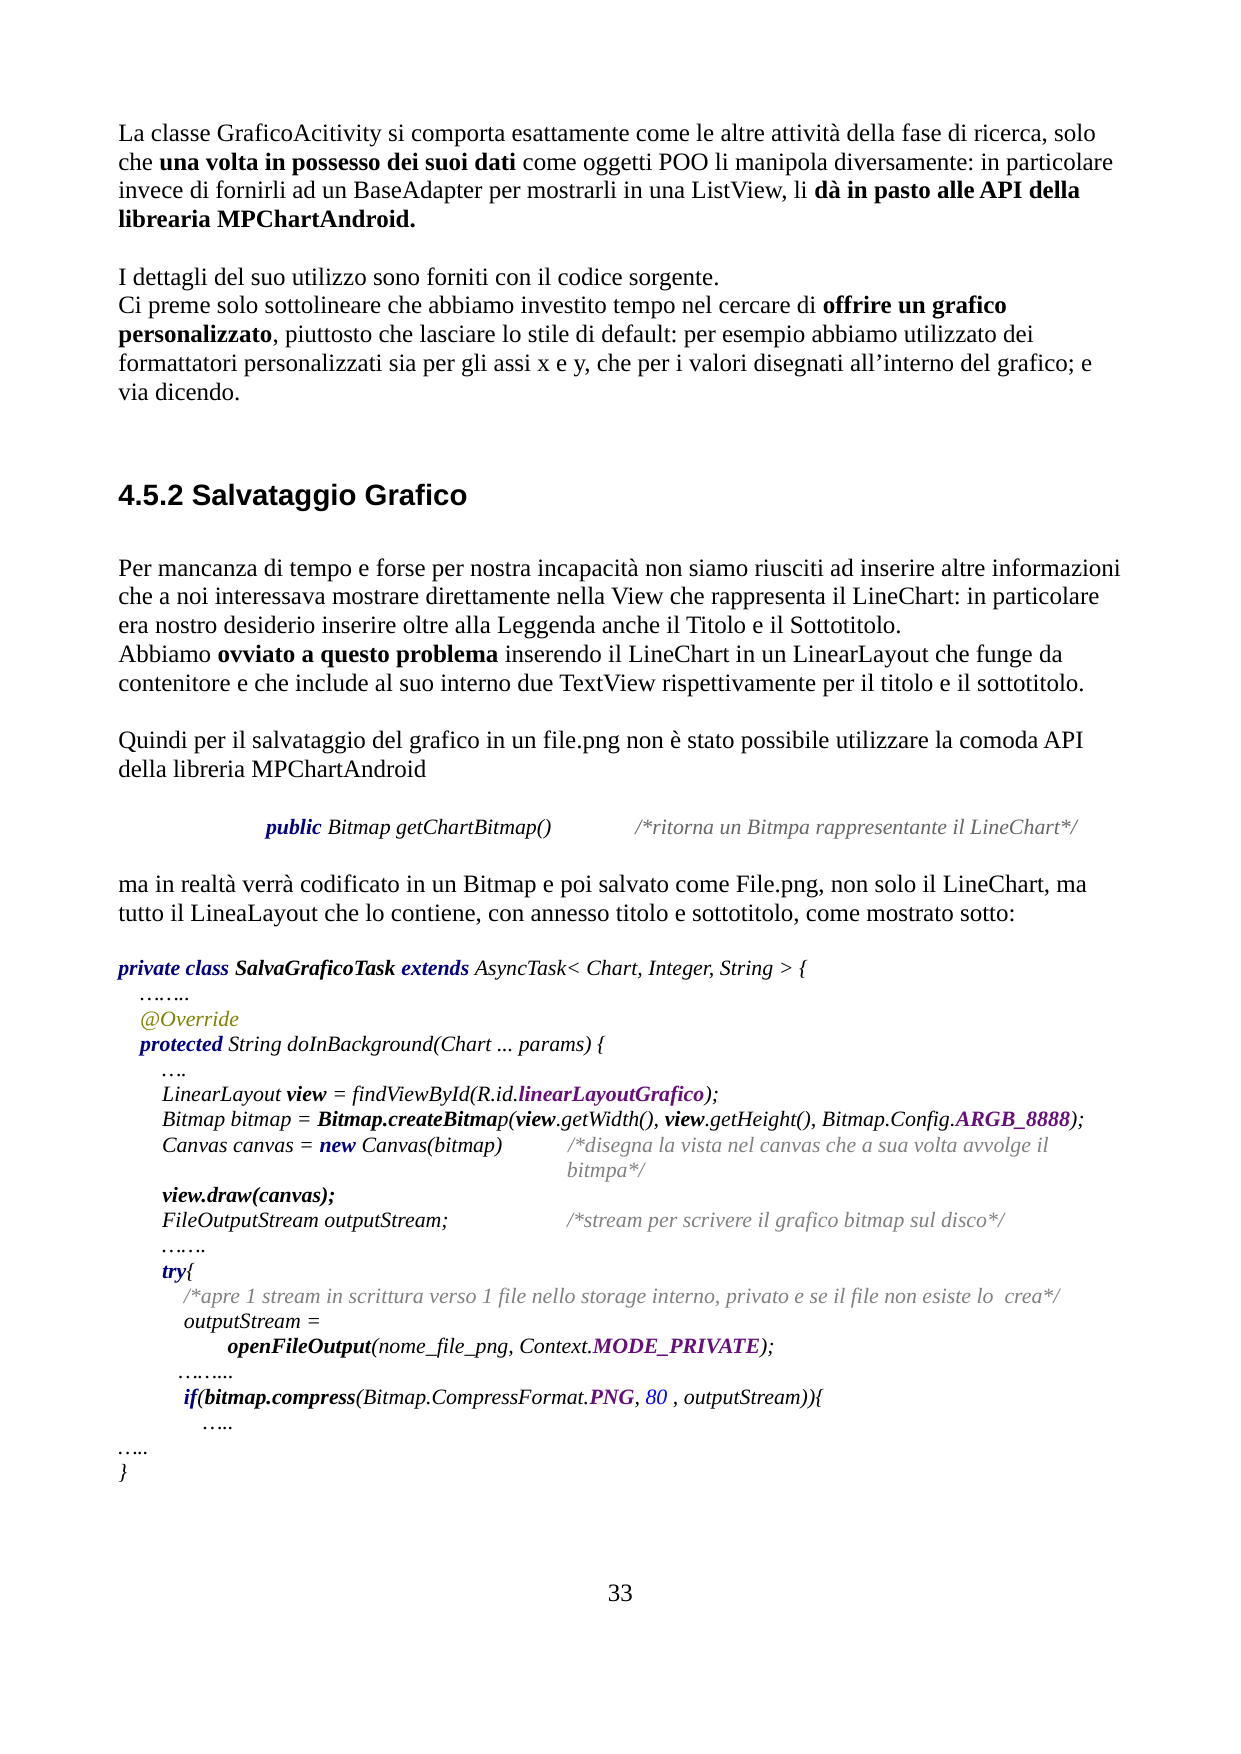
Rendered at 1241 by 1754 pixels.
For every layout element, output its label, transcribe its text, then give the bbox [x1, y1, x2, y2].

text Bitmap bitmap = Bitmap.createBitmap(view.getWidth(), view.getHeight(), Bitmap.Config.ARGB_8888); [118, 1106, 1122, 1132]
text outputStream = [118, 1308, 1122, 1333]
text ….. [118, 1409, 1122, 1434]
text LinearLayout view = findViewById(R.id.linearLayoutGrafico); [118, 1081, 1122, 1106]
text ……. [118, 1232, 1122, 1258]
text openFileOutput(nome_file_png, Context.MODE_PRIVATE); [118, 1333, 1122, 1358]
text /*apre 1 stream in scrittura verso 1 file nello storage interno, privato e se il file non esiste lo crea*/ [118, 1283, 1122, 1308]
text …….. [118, 980, 1122, 1006]
text I dettagli del suo utilizzo sono forniti con il codice sorgente. [118, 262, 1122, 291]
text librearia MPChartAndroid. [118, 204, 1122, 233]
text try{ [118, 1258, 1122, 1283]
text La classe GraficoAcitivity si comporta esattamente come le altre attività della fase di ricerca, solo che una volta in possesso dei suoi dati come oggetti POO li manipola diversamente: in particolare invece di fornirli ad un BaseAdapter per mostrarli in una ListView, li dà in pasto alle API della [118, 118, 1122, 204]
text @Override [118, 1006, 1122, 1031]
text Ci preme solo sottolineare che abbiamo investito tempo nel cercare di offrire un grafico personalizzato, piuttosto che lasciare lo stile di default: per esempio abbiamo utilizzato dei formattatori personalizzati sia per gli assi x e y, che per i valori disegnati all’interno del grafico; e via dicendo. [118, 291, 1122, 406]
text if(bitmap.compress(Bitmap.CompressFormat.PNG, 80 , outputStream)){ [118, 1384, 1122, 1409]
text ….. [118, 1434, 1122, 1459]
text Abbiamo ovviato a questo problema inserendo il LineChart in un LinearLayout che funge da contenitore e che include al suo interno due TextView rispettivamente per il titolo e il sottotitolo. [118, 639, 1122, 696]
text protected String doInBackground(Chart ... params) { [118, 1031, 1122, 1056]
text private class SalvaGraficoTask extends AsyncTask< Chart, Integer, String > { [118, 955, 1122, 980]
text ……... [118, 1358, 1122, 1384]
subtitle 4.5.2 Salvataggio Grafico [118, 478, 1122, 511]
text view.draw(canvas); [118, 1182, 1122, 1207]
text ma in realtà verrà codificato in un Bitmap e poi salvato come File.png, non solo il LineChart, ma tutto il LineaLayout che lo contiene, con annesso titolo e sottotitolo, come mostrato sotto: [118, 869, 1122, 926]
text Per mancanza di tempo e forse per nostra incapacità non siamo riusciti ad inserire altre informazioni che a noi interessava mostrare direttamente nella View che rappresenta il LineChart: in particolare era nostro desiderio inserire oltre alla Leggenda anche il Titolo e il Sottotitolo. [118, 553, 1122, 639]
text } [118, 1459, 1122, 1484]
text Quindi per il salvataggio del grafico in un file.png non è stato possibile utilizzare la comoda API della libreria MPChartAndroid [118, 725, 1122, 783]
text …. [118, 1056, 1122, 1081]
text FileOutputStream outputStream; /*stream per scrivere il grafico bitmap sul disco*/ [118, 1207, 1122, 1232]
text Canvas canvas = new Canvas(bitmap) /*disegna la vista nel canvas che a sua volta avvolge il bitmpa*/ [118, 1132, 1122, 1182]
text public Bitmap getChartBitmap() /*ritorna un Bitmpa rappresentante il LineChart*/ [118, 811, 1122, 840]
